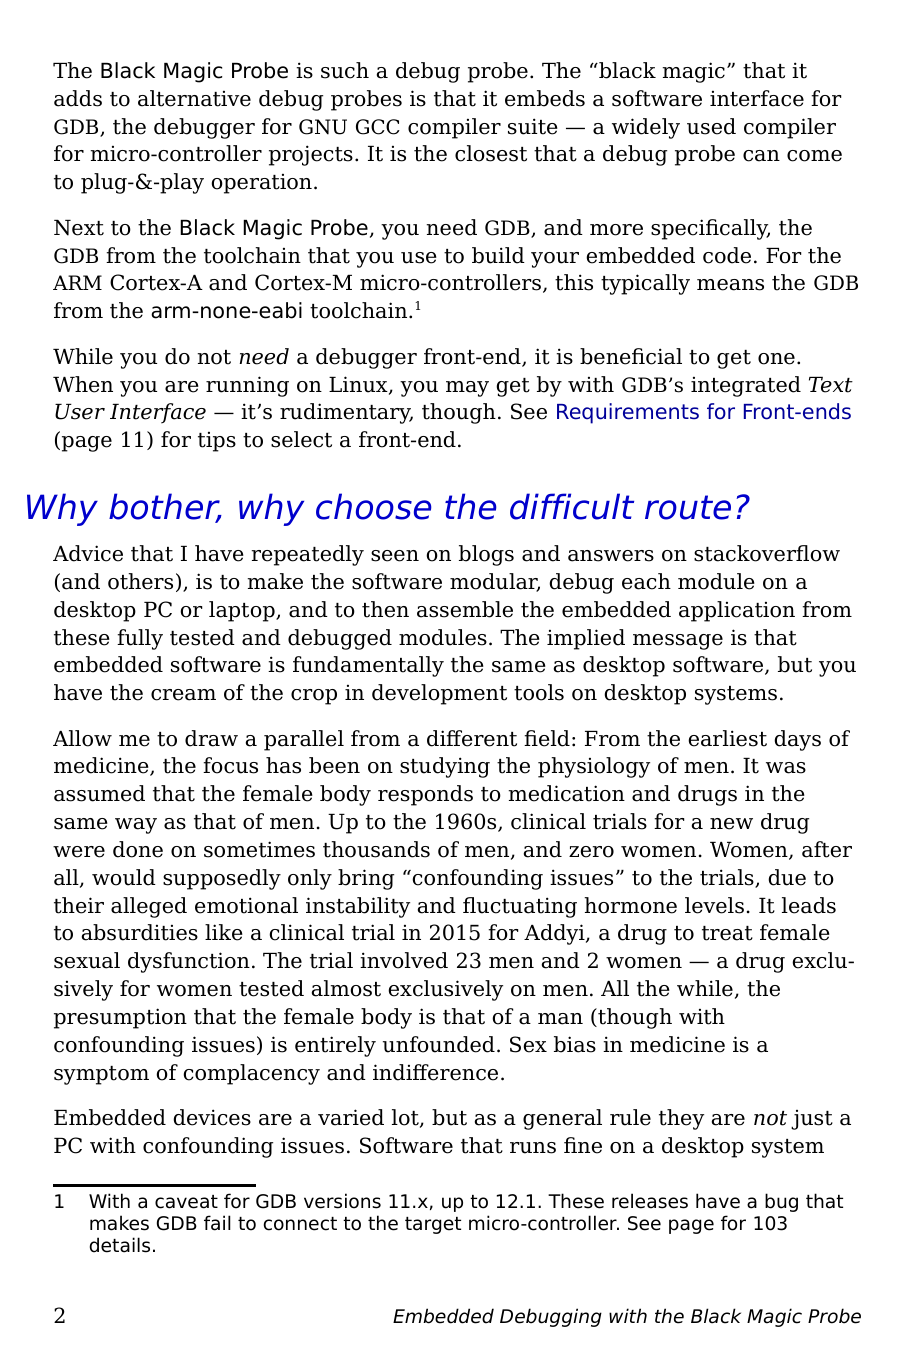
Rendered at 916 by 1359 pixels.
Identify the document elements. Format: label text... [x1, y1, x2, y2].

text While you do not need a debugger front-end, it is beneficial to get one. When you are running on Linux, you may get by with GDB’s integrated Text User Interface — it’s rudimentary, though. See Requirements for Front-ends (page 11) for tips to select a front-end. [53, 345, 862, 452]
text Advice that I have repeatedly seen on blogs and answers on stackoverflow (and others), is to make the software modular, debug each module on a desktop PC or laptop, and to then assemble the embedded application from these fully tested and debugged modules. The implied message is that embedded software is fundamentally the same as desktop software, but you have the cream of the crop in development tools on desktop systems. [53, 542, 862, 706]
text Allow me to draw a parallel from a different field: From the earliest days of medicine, the focus has been on studying the physiology of men. It was assumed that the female body responds to medication and drugs in the same way as that of men. Up to the 1960s, clinical trials for a new drug were done on sometimes thousands of men, and zero women. Women, after all, would supposedly only bring “confounding issues” to the trials, due to their alleged emotional instability and fluctuating hormone levels. It leads to absurdities like a clinical trial in 2015 for Addyi, a drug to treat female sexual dysfunction. The trial involved 23 men and 2 women — a drug exclu­sive­ly for women tested almost exclusively on men. All the while, the presumption that the female body is that of a man (though with confounding issues) is entirely unfounded. Sex bias in medicine is a symptom of complacency and indifference. [53, 727, 862, 1085]
subtitle Why bother, why choose the difficult route? [24, 488, 862, 527]
text The Black Magic Probe is such a debug probe. The “black magic” that it adds to alternative debug probes is that it embeds a software interface for GDB, the debugger for GNU GCC compiler suite — a widely used compiler for micro-controller projects. It is the closest that a debug probe can come to plug-&-play operation. [53, 59, 862, 194]
text Embedded devices are a varied lot, but as a general rule they are not just a PC with confounding issues. Software that runs fine on a desktop system [53, 1106, 862, 1158]
text With a caveat for GDB versions 11.x, up to 12.1. These releases have a bug that makes GDB fail to connect to the target micro-controller. See page for 103 details. [53, 1192, 862, 1257]
text Next to the Black Magic Probe, you need GDB, and more specifically, the GDB from the toolchain that you use to build your embedded code. For the ARM Cortex-A and Cortex-M micro-controllers, this typically means the GDB from the arm-none-eabi toolchain. [53, 216, 862, 323]
